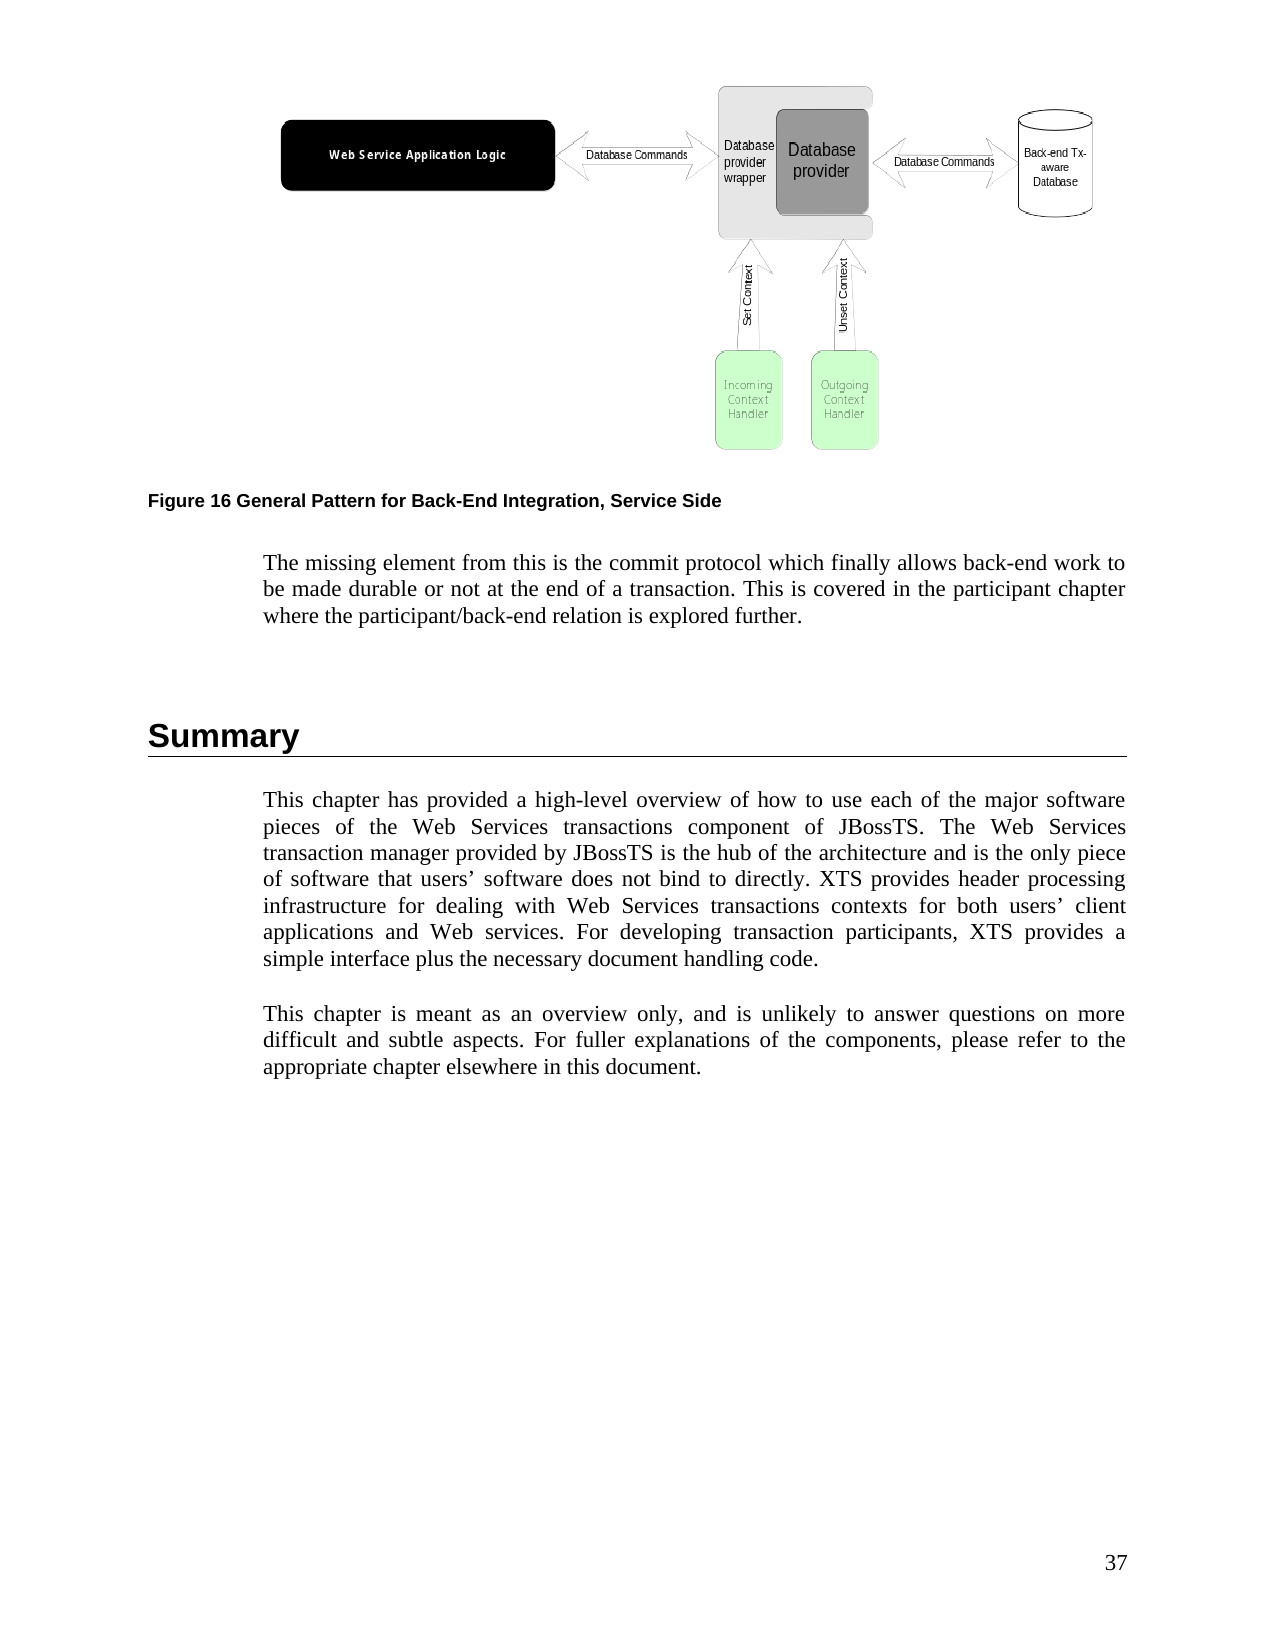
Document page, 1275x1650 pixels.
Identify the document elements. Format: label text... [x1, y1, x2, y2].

text The missing element from this is the commit protocol which finally allows back-end work to be made durable or not at the end of a transaction. This is covered in the participant chapter where the participant/back-end relation is explored further. [263, 549, 1127, 628]
text This chapter has provided a high-level overview of how to use each of the major software pieces of the Web Services transactions component of JBossTS. The Web Services transaction manager provided by JBossTS is the hub of the architecture and is the only piece of software that users’ software does not bind to directly. XTS provides header processing infrastructure for dealing with Web Services transactions contexts for both users’ client applications and Web services. For developing transaction participants, XTS provides a simple interface plus the necessary document handling code. [263, 786, 1127, 971]
text Figure 16 General Pattern for Back-End Integration, Service Side [148, 490, 1127, 511]
subtitle Summary [148, 716, 1127, 756]
text This chapter is meant as an overview only, and is unlikely to answer questions on more difficult and subtle aspects. For fuller explanations of the components, please refer to the appropriate chapter elsewhere in this document. [263, 1000, 1127, 1079]
